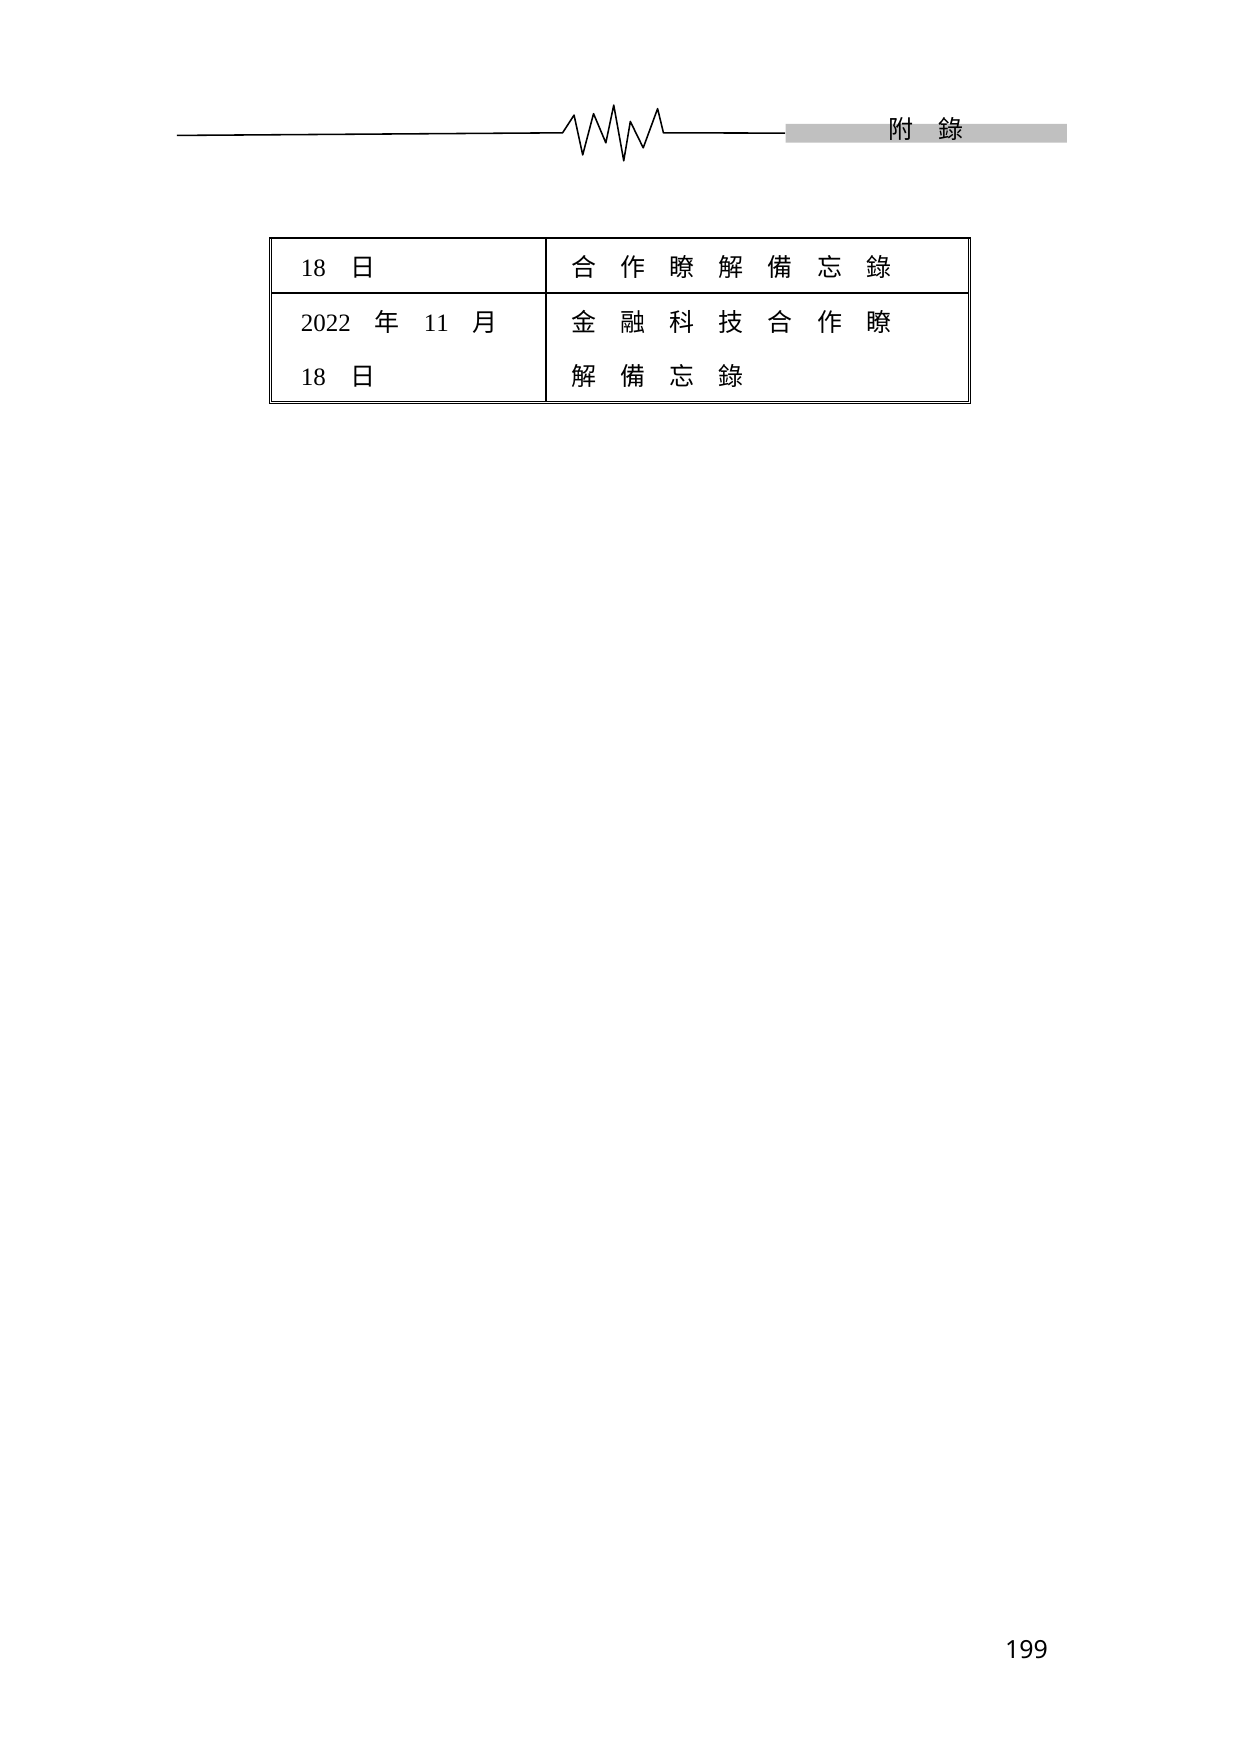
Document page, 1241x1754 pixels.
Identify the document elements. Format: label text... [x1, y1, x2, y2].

table_cell 18日 [272, 239, 545, 292]
table_cell 2022年11月18日 [272, 294, 545, 401]
table_cell 金融科技合作瞭解備忘錄 [547, 294, 968, 401]
table_cell 合作瞭解備忘錄 [547, 239, 968, 292]
